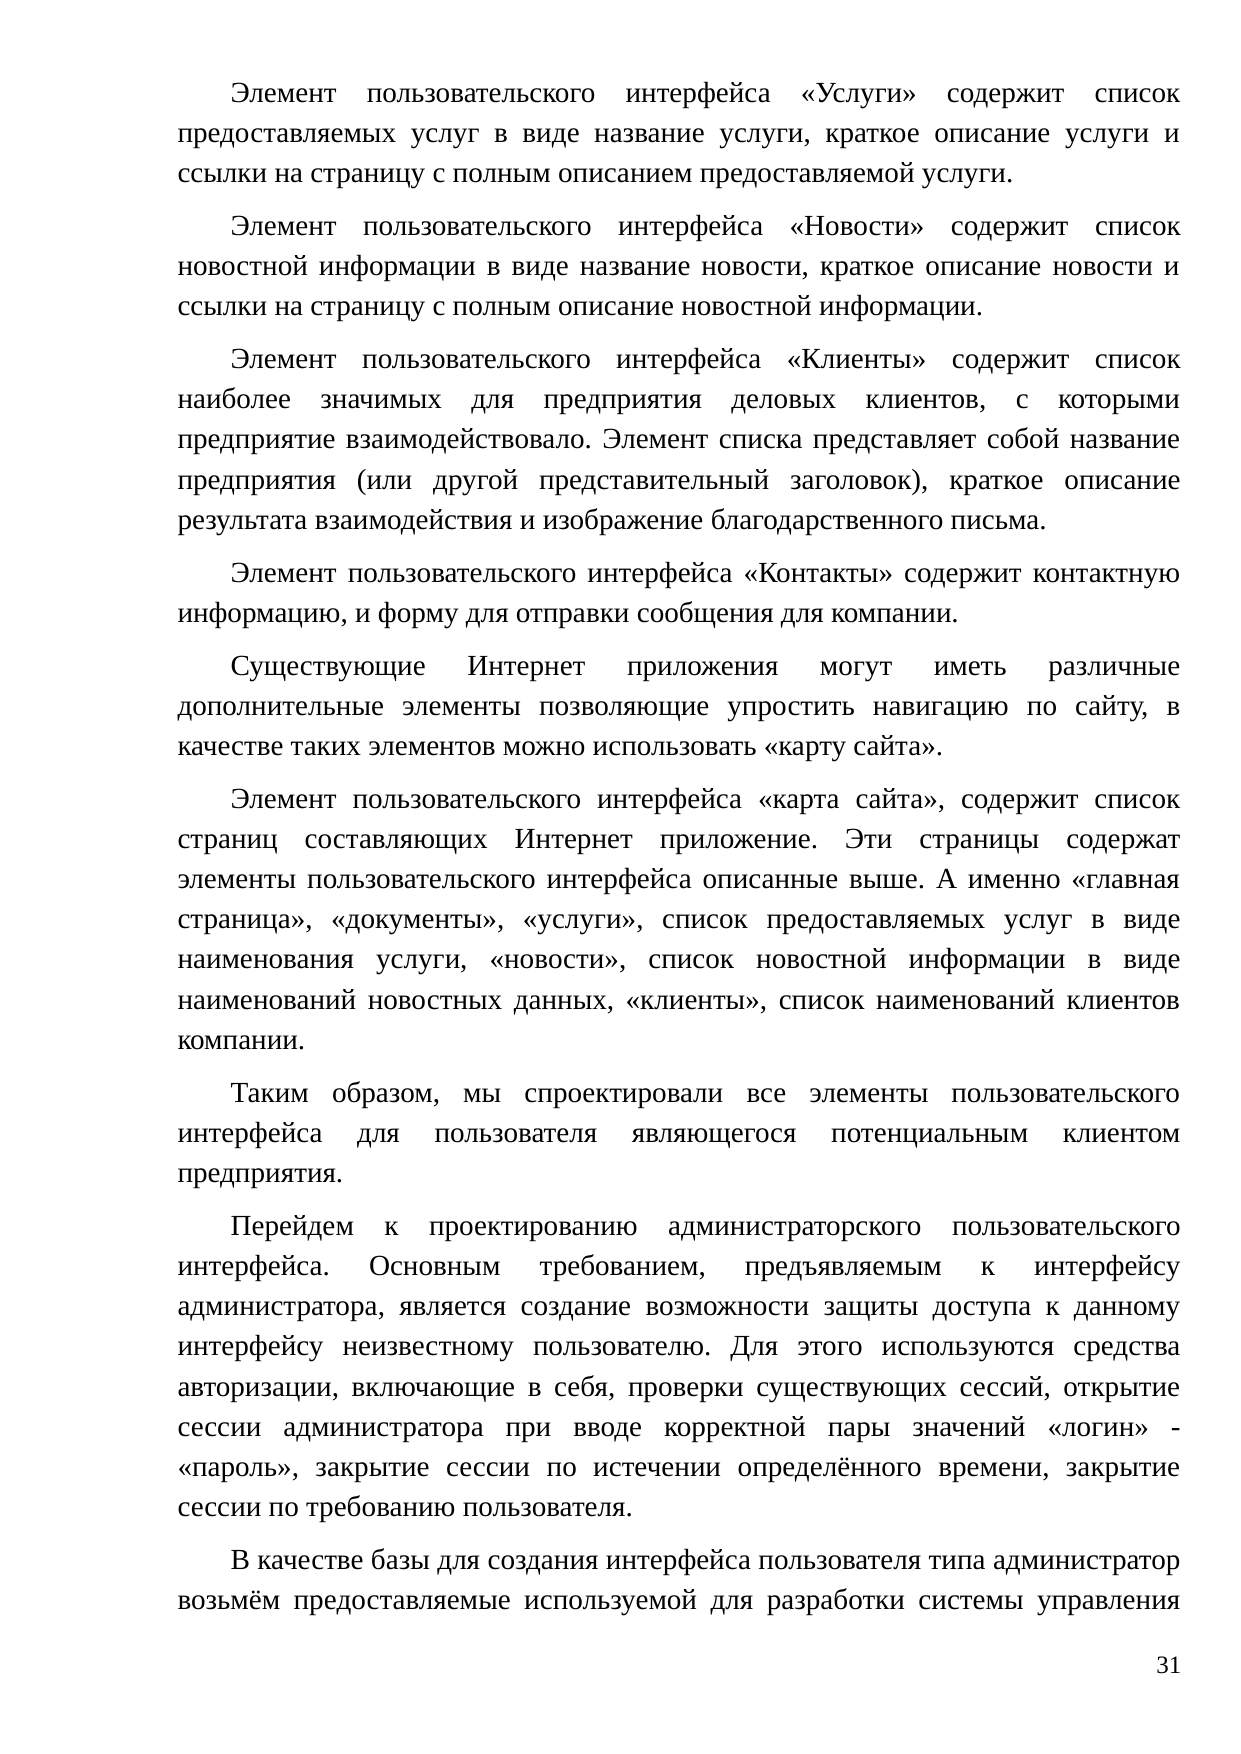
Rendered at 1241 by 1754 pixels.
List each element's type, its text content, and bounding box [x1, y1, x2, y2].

text Элемент пользовательского интерфейса «Контакты» содержит контактную информацию, и форму для отправки сообщения для компании. [177, 555, 1181, 628]
text Элемент пользовательского интерфейса «карта сайта», содержит список страниц составляющих Интернет приложение. Эти страницы содержат элементы пользовательского интерфейса описанные выше. А именно «главная страница», «документы», «услуги», список предоставляемых услуг в виде наименования услуги, «новости», список новостной информации в виде наименований новостных данных, «клиенты», список наименований клиентов компании. [177, 781, 1181, 1056]
text В качестве базы для создания интерфейса пользователя типа администратор возьмём предоставляемые используемой для разработки системы управления [177, 1542, 1181, 1616]
text Таким образом, мы спроектировали все элементы пользовательского интерфейса для пользователя являющегося потенциальным клиентом предприятия. [177, 1075, 1181, 1189]
text Элемент пользовательского интерфейса «Новости» содержит список новостной информации в виде название новости, краткое описание новости и ссылки на страницу с полным описание новостной информации. [177, 208, 1181, 322]
text Элемент пользовательского интерфейса «Услуги» содержит список предоставляемых услуг в виде название услуги, краткое описание услуги и ссылки на страницу с полным описанием предоставляемой услуги. [177, 75, 1181, 189]
text Элемент пользовательского интерфейса «Клиенты» содержит список наиболее значимых для предприятия деловых клиентов, с которыми предприятие взаимодействовало. Элемент списка представляет собой название предприятия (или другой представительный заголовок), краткое описание результата взаимодействия и изображение благодарственного письма. [177, 341, 1181, 536]
text Перейдем к проектированию администраторского пользовательского интерфейса. Основным требованием, предъявляемым к интерфейсу администратора, является создание возможности защиты доступа к данному интерфейсу неизвестному пользователю. Для этого используются средства авторизации, включающие в себя, проверки существующих сессий, открытие сессии администратора при вводе корректной пары значений «логин» - «пароль», закрытие сессии по истечении определённого времени, закрытие сессии по требованию пользователя. [177, 1208, 1181, 1523]
text Существующие Интернет приложения могут иметь различные дополнительные элементы позволяющие упростить навигацию по сайту, в качестве таких элементов можно использовать «карту сайта». [177, 648, 1181, 762]
